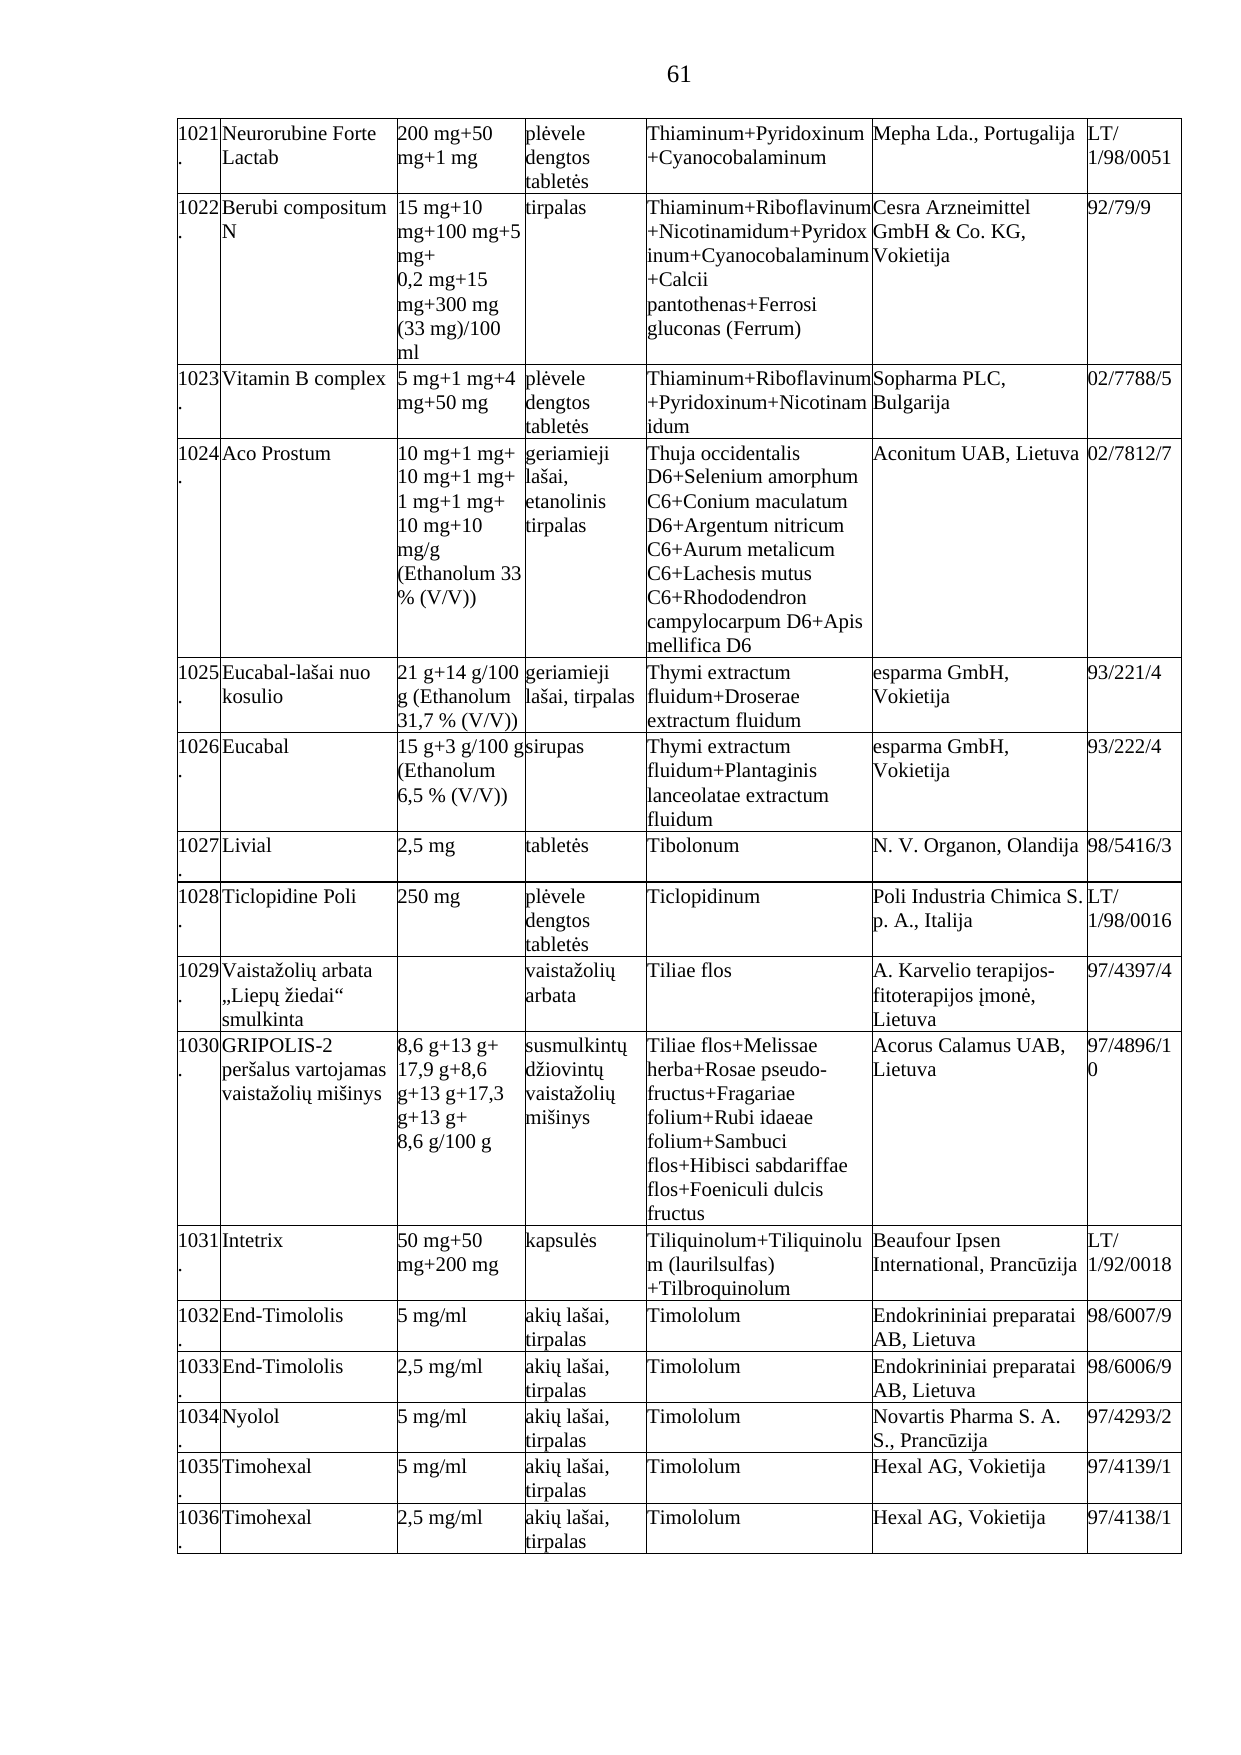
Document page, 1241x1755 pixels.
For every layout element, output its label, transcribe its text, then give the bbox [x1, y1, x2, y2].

table_cell Novartis Pharma S. A. S., Prancūzija [873, 1403, 1087, 1452]
table_cell Hexal AG, Vokietija [873, 1504, 1087, 1553]
table_cell 2,5 mg [398, 832, 525, 881]
table_cell 5 mg/ml [398, 1301, 525, 1351]
table_cell Thiaminum+Riboflavinum+Nicotinamidum+Pyridoxinum+Cyanocobalaminum+Calcii pantothenas+Ferrosi gluconas (Ferrum) [647, 194, 872, 364]
table_cell 1032. [178, 1301, 220, 1351]
table_cell Cesra Arzneimittel GmbH & Co. KG, Vokietija [873, 194, 1087, 364]
table_cell 200 mg+50 mg+1 mg [398, 119, 525, 193]
table_cell Endokrininiai preparatai AB, Lietuva [873, 1352, 1087, 1402]
table_cell 02/7788/5 [1088, 365, 1181, 438]
table_cell 1036. [178, 1504, 220, 1553]
table_cell Neurorubine Forte Lactab [221, 119, 397, 193]
table_cell tirpalas [526, 194, 646, 364]
table_cell akių lašai, tirpalas [526, 1453, 646, 1502]
table_cell akių lašai, tirpalas [526, 1403, 646, 1452]
table_cell Eucabal [221, 733, 397, 831]
table_cell susmulkintų džiovintų vaistažolių mišinys [526, 1032, 646, 1225]
table_cell 1031. [178, 1226, 220, 1300]
table_cell A. Karvelio terapijos-fitoterapijos įmonė, Lietuva [873, 957, 1087, 1031]
table_cell Tiliae flos+Melissae herba+Rosae pseudo-fructus+Fragariae folium+Rubi idaeae folium+Sambuci flos+Hibisci sabdariffae flos+Foeniculi dulcis fructus [647, 1032, 872, 1225]
table_cell 1028. [178, 883, 220, 956]
table_cell 50 mg+50 mg+200 mg [398, 1226, 525, 1300]
table_cell Timololum [647, 1504, 872, 1553]
table_cell tabletės [526, 832, 646, 881]
table_cell 21 g+14 g/100 g (Ethanolum 31,7 % (V/V)) [398, 658, 525, 732]
table_cell N. V. Organon, Olandija [873, 832, 1087, 881]
table_cell 98/5416/3 [1088, 832, 1181, 881]
table_cell Thiaminum+Riboflavinum+Pyridoxinum+Nicotinamidum [647, 365, 872, 438]
table_cell 92/79/9 [1088, 194, 1181, 364]
table_cell 1030. [178, 1032, 220, 1225]
table_cell Thiaminum+Pyridoxinum+Cyanocobalaminum [647, 119, 872, 193]
table_cell 97/4293/2 [1088, 1403, 1181, 1452]
table_cell Tiliae flos [647, 957, 872, 1031]
table_cell 1023. [178, 365, 220, 438]
table_cell akių lašai, tirpalas [526, 1352, 646, 1402]
table_cell Beaufour Ipsen International, Prancūzija [873, 1226, 1087, 1300]
table_cell Nyolol [221, 1403, 397, 1452]
table_cell 250 mg [398, 883, 525, 956]
table_cell Thymi extractum fluidum+Droserae extractum fluidum [647, 658, 872, 732]
table_cell Timololum [647, 1403, 872, 1452]
table_cell 15 mg+10 mg+100 mg+5 mg+ 0,2 mg+15 mg+300 mg (33 mg)/100 ml [398, 194, 525, 364]
table_cell plėvele dengtos tabletės [526, 365, 646, 438]
table_cell 15 g+3 g/100 g (Ethanolum 6,5 % (V/V)) [398, 733, 525, 831]
table_cell Ticlopidinum [647, 883, 872, 956]
table_cell 1021. [178, 119, 220, 193]
table_cell 5 mg/ml [398, 1403, 525, 1452]
table_cell 02/7812/7 [1088, 439, 1181, 657]
table_cell Hexal AG, Vokietija [873, 1453, 1087, 1502]
table_cell Acorus Calamus UAB, Lietuva [873, 1032, 1087, 1225]
table_cell 2,5 mg/ml [398, 1352, 525, 1402]
table_cell Livial [221, 832, 397, 881]
table_cell Endokrininiai preparatai AB, Lietuva [873, 1301, 1087, 1351]
table_cell [398, 957, 525, 1031]
table_cell Berubi compositum N [221, 194, 397, 364]
table_cell 1024. [178, 439, 220, 657]
table_cell Vitamin B complex [221, 365, 397, 438]
table_cell Timololum [647, 1453, 872, 1502]
table_cell End-Timololis [221, 1301, 397, 1351]
table_cell 1034. [178, 1403, 220, 1452]
table_cell esparma GmbH, Vokietija [873, 658, 1087, 732]
table_cell Timololum [647, 1352, 872, 1402]
table_cell 2,5 mg/ml [398, 1504, 525, 1553]
table_cell 1033. [178, 1352, 220, 1402]
table_cell 97/4896/10 [1088, 1032, 1181, 1225]
table_cell Timololum [647, 1301, 872, 1351]
table_cell plėvele dengtos tabletės [526, 883, 646, 956]
table_cell GRIPOLIS-2 peršalus vartojamas vaistažolių mišinys [221, 1032, 397, 1225]
table_cell 5 mg+1 mg+4 mg+50 mg [398, 365, 525, 438]
table_cell Tibolonum [647, 832, 872, 881]
table_cell 1025. [178, 658, 220, 732]
table_cell 1026. [178, 733, 220, 831]
table_cell Poli Industria Chimica S. p. A., Italija [873, 883, 1087, 956]
table_cell plėvele dengtos tabletės [526, 119, 646, 193]
table_cell Vaistažolių arbata „Liepų žiedai“ smulkinta [221, 957, 397, 1031]
table_cell 1022. [178, 194, 220, 364]
table_cell Mepha Lda., Portugalija [873, 119, 1087, 193]
table_cell 8,6 g+13 g+ 17,9 g+8,6 g+13 g+17,3 g+13 g+ 8,6 g/100 g [398, 1032, 525, 1225]
table_cell Intetrix [221, 1226, 397, 1300]
table_cell 93/222/4 [1088, 733, 1181, 831]
table_cell 5 mg/ml [398, 1453, 525, 1502]
table_cell Sopharma PLC, Bulgarija [873, 365, 1087, 438]
table_cell LT/1/98/0016 [1088, 883, 1181, 956]
table_cell Aco Prostum [221, 439, 397, 657]
table_cell 1027. [178, 832, 220, 881]
table_cell vaistažolių arbata [526, 957, 646, 1031]
table_cell End-Timololis [221, 1352, 397, 1402]
table_cell 93/221/4 [1088, 658, 1181, 732]
table_cell LT/1/92/0018 [1088, 1226, 1181, 1300]
table_cell geriamieji lašai, tirpalas [526, 658, 646, 732]
table_cell kapsulės [526, 1226, 646, 1300]
table_cell Ticlopidine Poli [221, 883, 397, 956]
table_cell Timohexal [221, 1453, 397, 1502]
table_cell Thymi extractum fluidum+Plantaginis lanceolatae extractum fluidum [647, 733, 872, 831]
table_cell Eucabal-lašai nuo kosulio [221, 658, 397, 732]
table_cell Thuja occidentalis D6+Selenium amorphum C6+Conium maculatum D6+Argentum nitricum C6+Aurum metalicum C6+Lachesis mutus C6+Rhododendron campylocarpum D6+Apis mellifica D6 [647, 439, 872, 657]
table_cell 98/6007/9 [1088, 1301, 1181, 1351]
table_cell akių lašai, tirpalas [526, 1301, 646, 1351]
table_cell 97/4397/4 [1088, 957, 1181, 1031]
table_cell 98/6006/9 [1088, 1352, 1181, 1402]
table_cell 97/4139/1 [1088, 1453, 1181, 1502]
table_cell Aconitum UAB, Lietuva [873, 439, 1087, 657]
table_cell LT/1/98/0051 [1088, 119, 1181, 193]
table_cell Timohexal [221, 1504, 397, 1553]
table_cell geriamieji lašai, etanolinis tirpalas [526, 439, 646, 657]
table_cell 1035. [178, 1453, 220, 1502]
table_cell 10 mg+1 mg+ 10 mg+1 mg+ 1 mg+1 mg+ 10 mg+10 mg/g (Ethanolum 33 % (V/V)) [398, 439, 525, 657]
table_cell 97/4138/1 [1088, 1504, 1181, 1553]
table_cell Tiliquinolum+Tiliquinolum (laurilsulfas)+Tilbroquinolum [647, 1226, 872, 1300]
table_cell akių lašai, tirpalas [526, 1504, 646, 1553]
table_cell 1029. [178, 957, 220, 1031]
table_cell sirupas [526, 733, 646, 831]
table_cell esparma GmbH, Vokietija [873, 733, 1087, 831]
